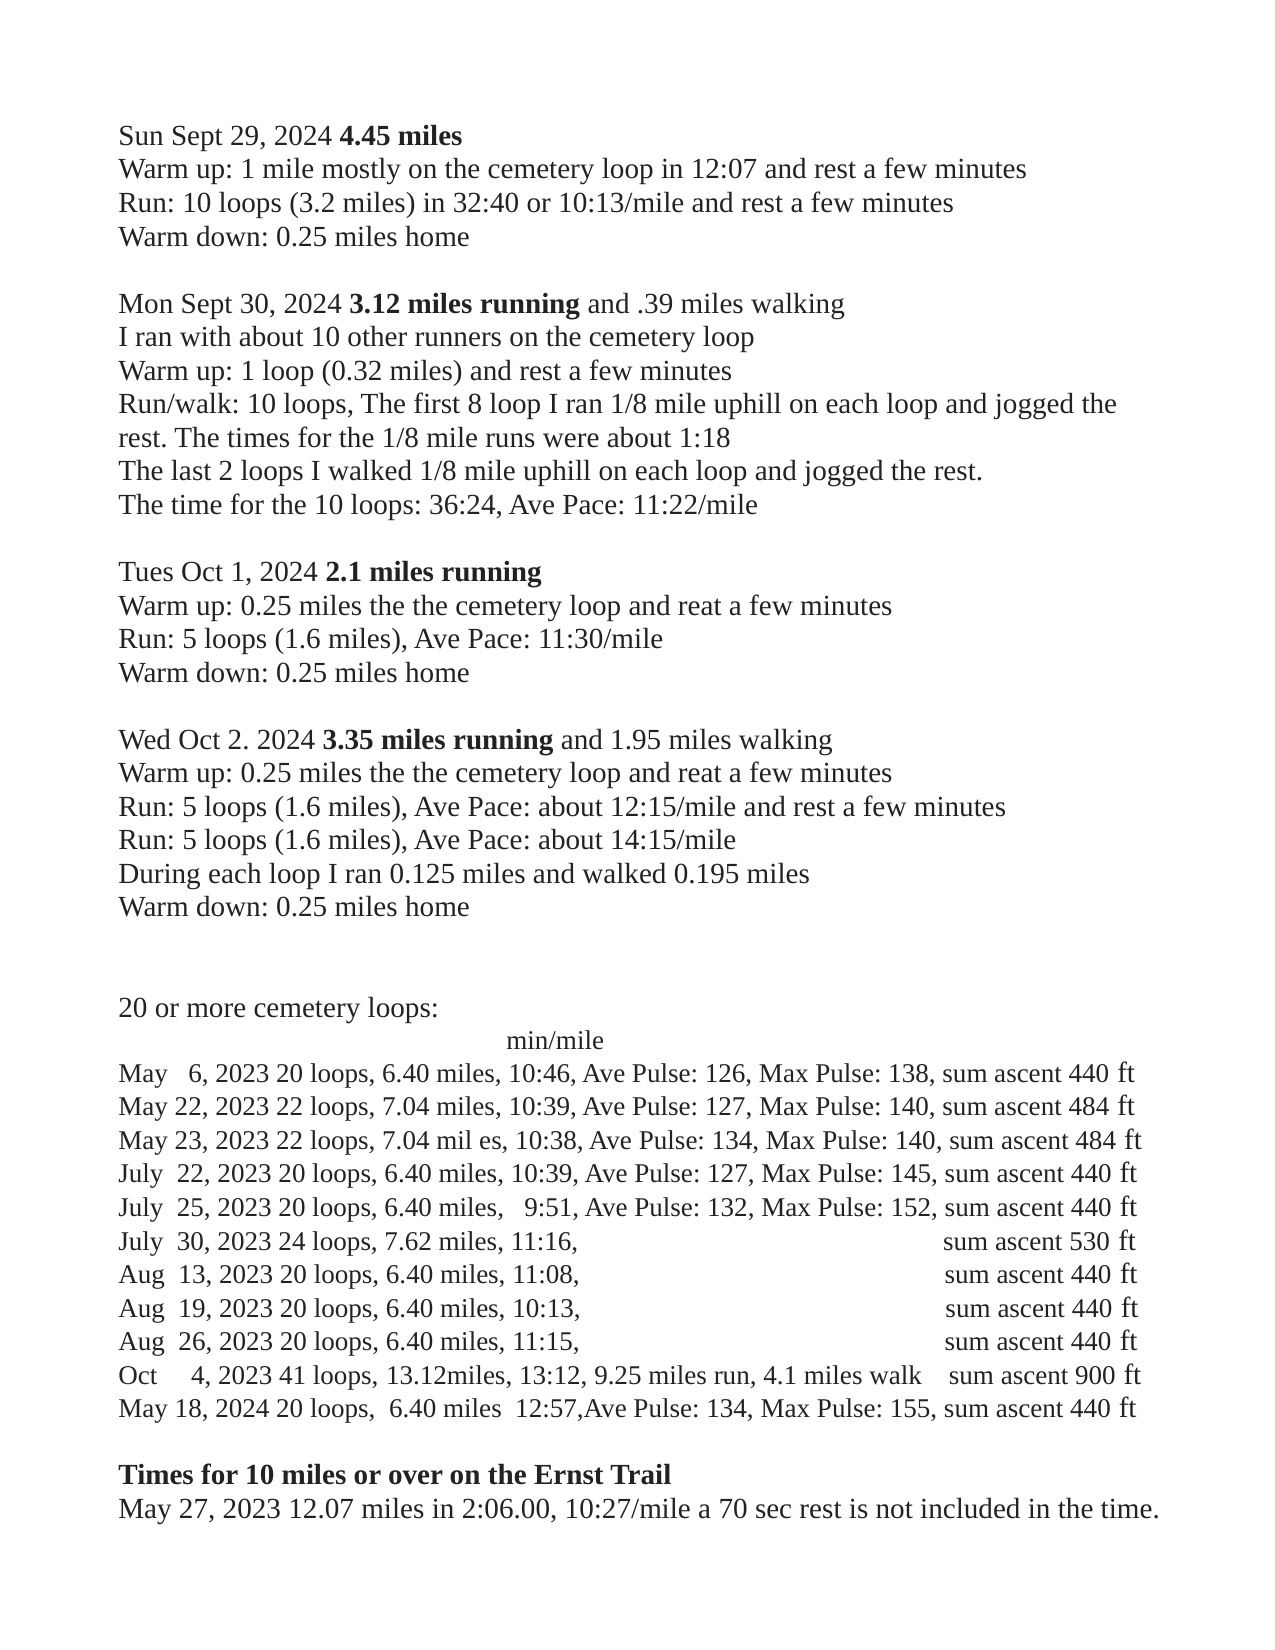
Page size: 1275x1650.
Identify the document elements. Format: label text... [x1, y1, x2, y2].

text The last 2 loops I walked 1/8 mile uphill on each loop and jogged the rest. [118, 453, 1161, 487]
text Run: 5 loops (1.6 miles), Ave Pace: about 14:15/mile [118, 822, 1161, 856]
text July 30, 2023 24 loops, 7.62 miles, 11:16, sum ascent 530 ft [118, 1223, 1161, 1256]
text May 22, 2023 22 loops, 7.04 miles, 10:39, Ave Pulse: 127, Max Pulse: 140, sum ascent 484 ft [118, 1088, 1161, 1122]
text Warm down: 0.25 miles home [118, 889, 1161, 923]
text min/mile [118, 1024, 1161, 1055]
text Oct 4, 2023 41 loops, 13.12miles, 13:12, 9.25 miles run, 4.1 miles walk sum ascent 900 ft [118, 1357, 1161, 1390]
text Warm up: 1 loop (0.32 miles) and rest a few minutes [118, 353, 1161, 386]
text July 25, 2023 20 loops, 6.40 miles, 9:51, Ave Pulse: 132, Max Pulse: 152, sum ascent 440 ft [118, 1189, 1161, 1223]
text Warm down: 0.25 miles home [118, 655, 1161, 688]
text Warm up: 0.25 miles the the cemetery loop and reat a few minutes [118, 588, 1161, 621]
text Wed Oct 2. 2024 3.35 miles running and 1.95 miles walking [118, 722, 1161, 755]
text Aug 26, 2023 20 loops, 6.40 miles, 11:15, sum ascent 440 ft [118, 1323, 1161, 1357]
text Run/walk: 10 loops, The first 8 loop I ran 1/8 mile uphill on each loop and jogged the rest. The times for the 1/8 mile runs were about 1:18 [118, 386, 1161, 453]
text May 27, 2023 12.07 miles in 2:06.00, 10:27/mile a 70 sec rest is not included in the time. [118, 1491, 1161, 1524]
text May 6, 2023 20 loops, 6.40 miles, 10:46, Ave Pulse: 126, Max Pulse: 138, sum ascent 440 ft [118, 1055, 1161, 1088]
text I ran with about 10 other runners on the cemetery loop [118, 319, 1161, 353]
text The time for the 10 loops: 36:24, Ave Pace: 11:22/mile [118, 487, 1161, 521]
text Run: 5 loops (1.6 miles), Ave Pace: about 12:15/mile and rest a few minutes [118, 789, 1161, 822]
text Aug 19, 2023 20 loops, 6.40 miles, 10:13, sum ascent 440 ft [118, 1290, 1161, 1323]
text May 23, 2023 22 loops, 7.04 mil es, 10:38, Ave Pulse: 134, Max Pulse: 140, sum ascent 484 ft [118, 1122, 1161, 1156]
text Warm up: 1 mile mostly on the cemetery loop in 12:07 and rest a few minutes [118, 152, 1161, 185]
text Run: 10 loops (3.2 miles) in 32:40 or 10:13/mile and rest a few minutes [118, 185, 1161, 219]
text Times for 10 miles or over on the Ernst Trail [118, 1457, 1161, 1491]
text Run: 5 loops (1.6 miles), Ave Pace: 11:30/mile [118, 621, 1161, 655]
text May 18, 2024 20 loops, 6.40 miles 12:57,Ave Pulse: 134, Max Pulse: 155, sum ascent 440 ft [118, 1390, 1161, 1424]
text Aug 13, 2023 20 loops, 6.40 miles, 11:08, sum ascent 440 ft [118, 1256, 1161, 1290]
text Mon Sept 30, 2024 3.12 miles running and .39 miles walking [118, 286, 1161, 319]
text 20 or more cemetery loops: [118, 990, 1161, 1024]
text Tues Oct 1, 2024 2.1 miles running [118, 554, 1161, 588]
text Sun Sept 29, 2024 4.45 miles [118, 118, 1161, 152]
text Warm down: 0.25 miles home [118, 219, 1161, 252]
text Warm up: 0.25 miles the the cemetery loop and reat a few minutes [118, 755, 1161, 789]
text July 22, 2023 20 loops, 6.40 miles, 10:39, Ave Pulse: 127, Max Pulse: 145, sum ascent 440 ft [118, 1156, 1161, 1189]
text During each loop I ran 0.125 miles and walked 0.195 miles [118, 856, 1161, 889]
